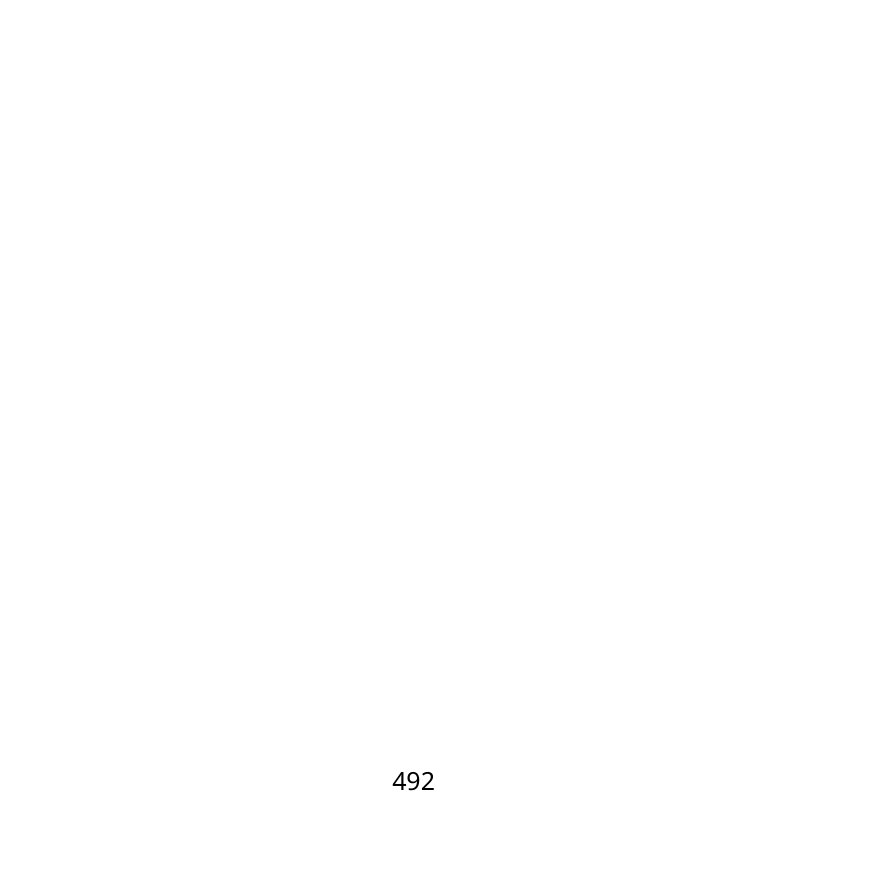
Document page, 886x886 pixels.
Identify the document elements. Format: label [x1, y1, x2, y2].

table_cell [59, 117, 413, 145]
table_header [59, 89, 413, 117]
table_cell [413, 117, 768, 145]
table_header [413, 89, 768, 117]
